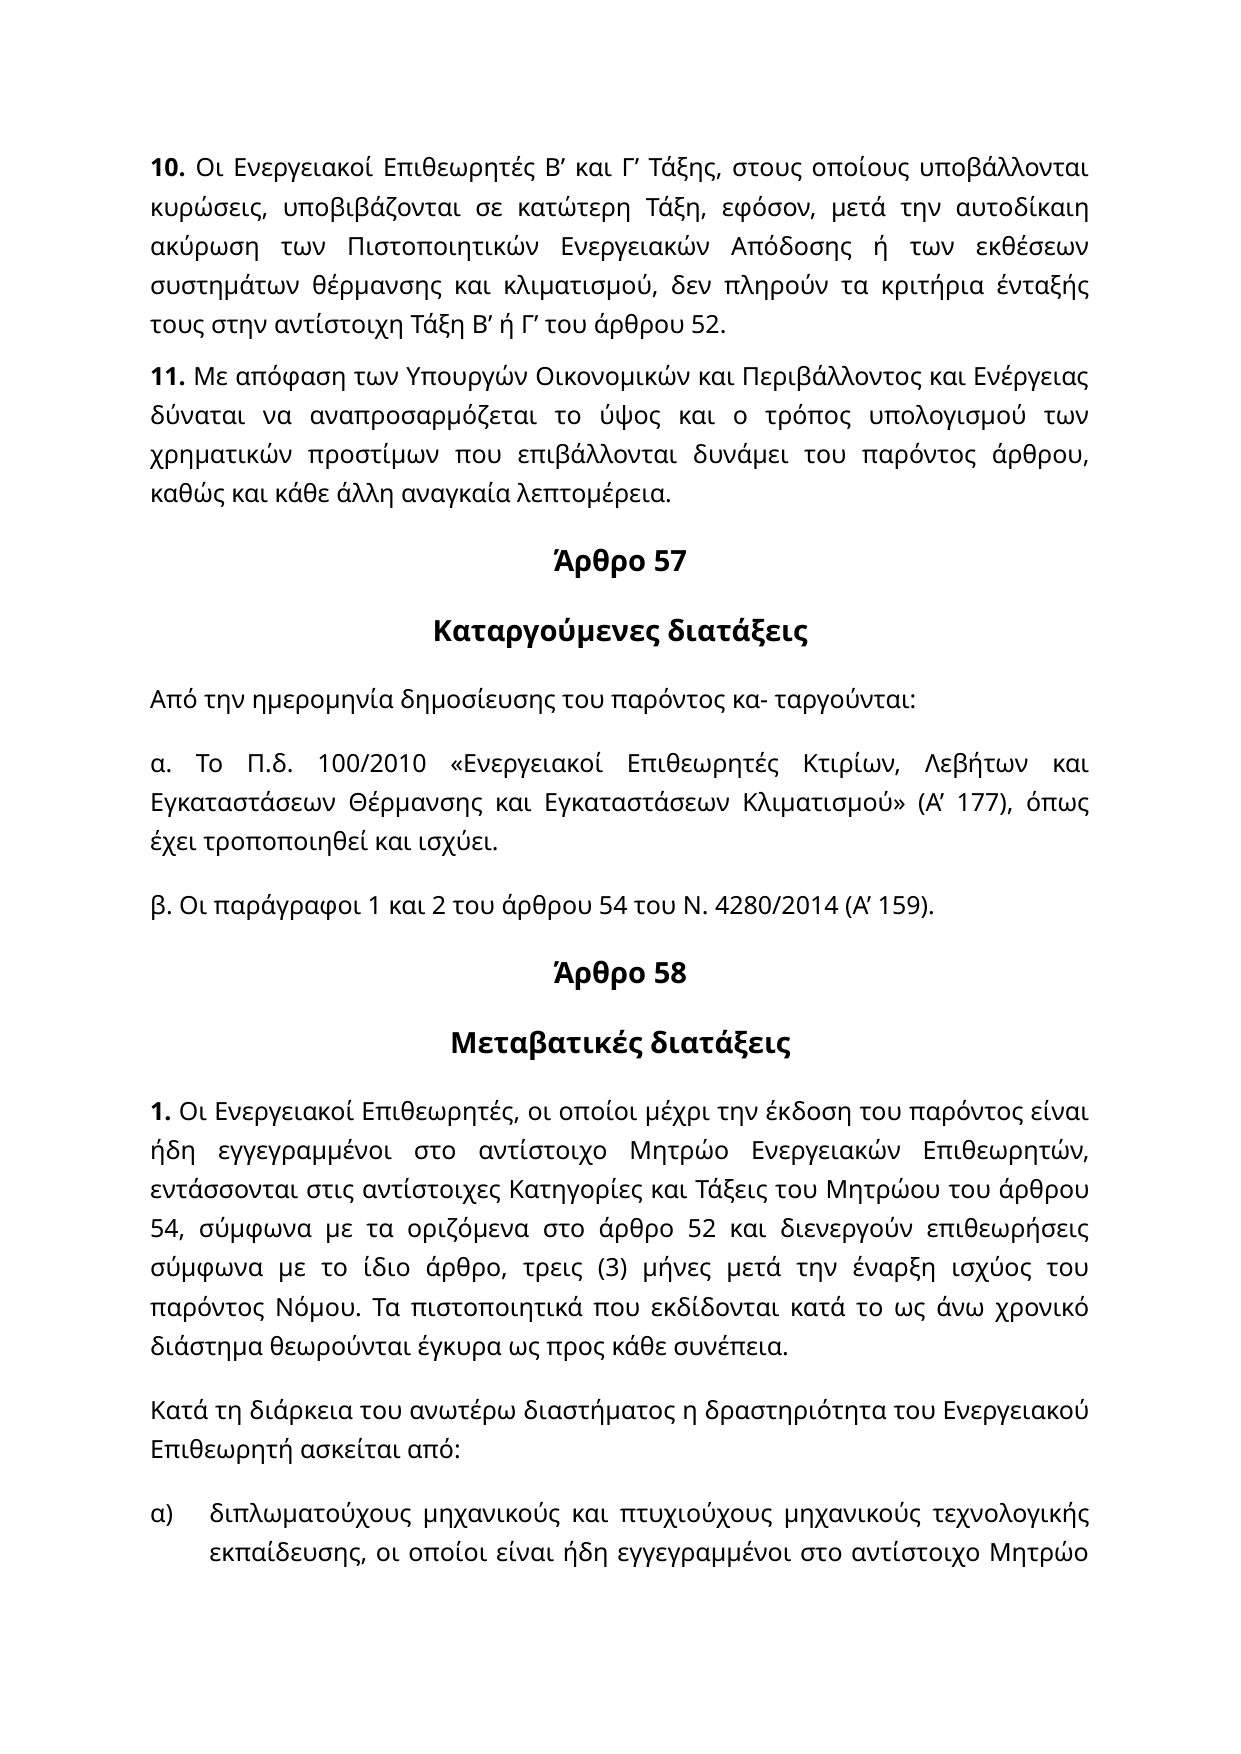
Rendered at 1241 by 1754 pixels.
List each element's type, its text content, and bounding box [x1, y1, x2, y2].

subtitle Άρθρο 58 [150, 952, 1090, 992]
text β. Οι παράγραφοι 1 και 2 του άρθρου 54 του Ν. 4280/2014 (Α’ 159). [150, 888, 1090, 922]
text Από την ημερομηνία δημοσίευσης του παρόντος κα- ταργούνται: [150, 681, 1090, 715]
text 11. Με απόφαση των Υπουργών Οικονομικών και Περιβάλλοντος και Ενέργειας δύναται να αναπροσαρμόζεται το ύψος και ο τρόπος υπολογισμού των χρηματικών προστίμων που επιβάλλονται δυνάμει του παρόντος άρθρου, καθώς και κάθε άλλη αναγκαία λεπτομέρεια. [150, 358, 1090, 510]
subtitle Καταργούμενες διατάξεις [150, 611, 1090, 650]
text Κατά τη διάρκεια του ανωτέρω διαστήματος η δραστηριότητα του Ενεργειακού Επιθεωρητή ασκείται από: [150, 1392, 1090, 1466]
subtitle Μεταβατικές διατάξεις [150, 1023, 1090, 1062]
list α) διπλωματούχους μηχανικούς και πτυχιούχους μηχανικούς τεχνολογικής εκπαίδευσης, οι οποίοι είναι ήδη εγγεγραμμένοι στο αντίστοιχο Μητρώο [150, 1496, 1090, 1569]
text α. Το Π.δ. 100/2010 «Ενεργειακοί Επιθεωρητές Κτιρίων, Λεβήτων και Εγκαταστάσεων Θέρμανσης και Εγκαταστάσεων Κλιματισμού» (Α’ 177), όπως έχει τροποποιηθεί και ισχύει. [150, 745, 1090, 858]
text 1. Οι Ενεργειακοί Επιθεωρητές, οι οποίοι μέχρι την έκδοση του παρόντος είναι ήδη εγγεγραμμένοι στο αντίστοιχο Μητρώο Ενεργειακών Επιθεωρητών, εντάσσονται στις αντίστοιχες Κατηγορίες και Τάξεις του Μητρώου του άρθρου 54, σύμφωνα με τα οριζόμενα στο άρθρο 52 και διενεργούν επιθεωρήσεις σύμφωνα με το ίδιο άρθρο, τρεις (3) μήνες μετά την έναρξη ισχύος του παρόντος Νόμου. Τα πιστοποιητικά που εκδίδονται κατά το ως άνω χρονικό διάστημα θεωρούνται έγκυρα ως προς κάθε συνέπεια. [150, 1093, 1090, 1362]
subtitle Άρθρο 57 [150, 540, 1090, 580]
text 10. Οι Ενεργειακοί Επιθεωρητές Β’ και Γ’ Τάξης, στους οποίους υποβάλλονται κυρώσεις, υποβιβάζονται σε κατώτερη Τάξη, εφόσον, μετά την αυτοδίκαιη ακύρωση των Πιστοποιητικών Ενεργειακών Απόδοσης ή των εκθέσεων συστημάτων θέρμανσης και κλιματισμού, δεν πληρούν τα κριτήρια ένταξής τους στην αντίστοιχη Τάξη Β’ ή Γ’ του άρθρου 52. [150, 150, 1090, 341]
